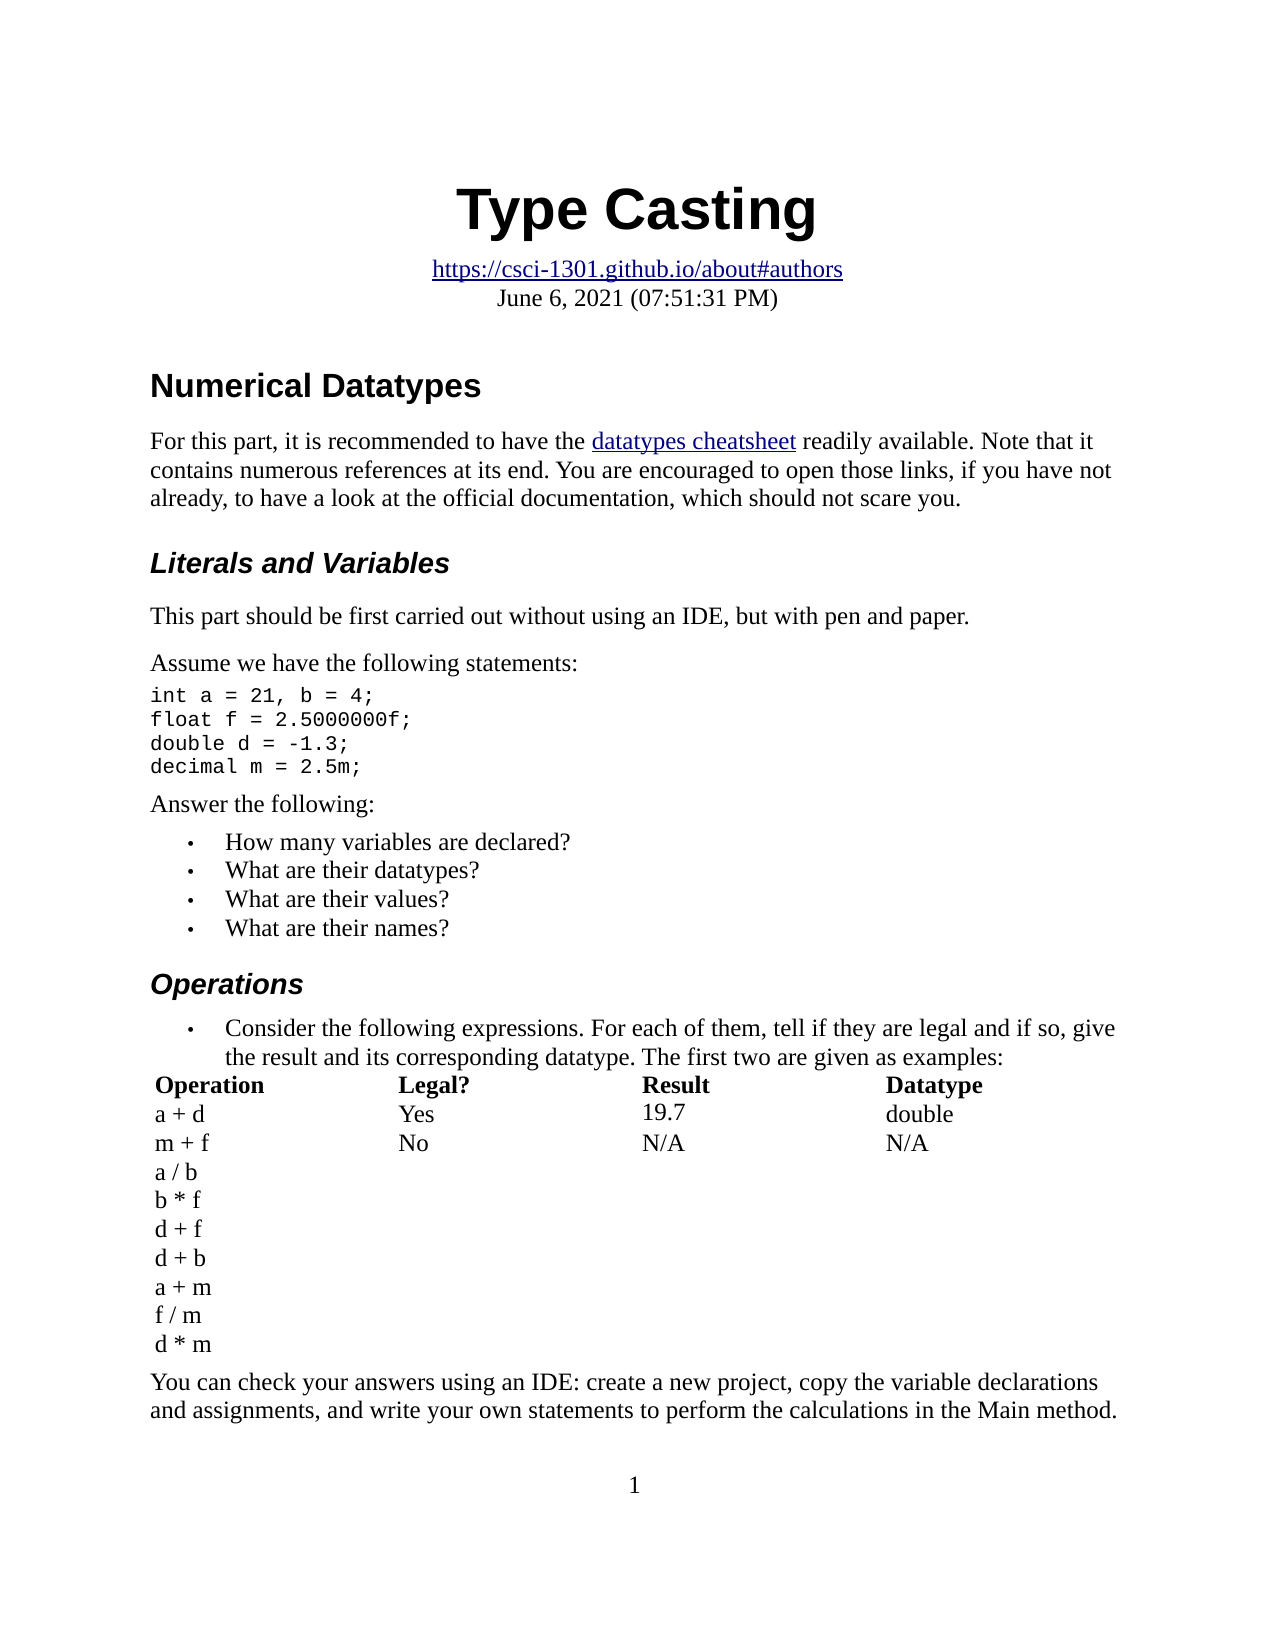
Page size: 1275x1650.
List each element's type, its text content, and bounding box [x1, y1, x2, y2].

table_cell [881, 1329, 1125, 1358]
table_header Operation [150, 1070, 394, 1099]
list Consider the following expressions. For each of them, tell if they are legal and if so, give the result and its corresponding datatype. The first two are given as examples: [187, 1013, 1125, 1070]
table_cell [394, 1329, 637, 1358]
table_cell a + m [150, 1272, 394, 1300]
table_cell Yes [394, 1099, 637, 1128]
table_cell N/A [638, 1128, 881, 1157]
table_cell N/A [881, 1128, 1125, 1157]
table_cell [638, 1243, 881, 1272]
text For this part, it is recommended to have the datatypes cheatsheet readily available. Note that it contains numerous references at its end. You are encouraged to open those links, if you have not already, to have a look at the official documentation, which should not scare you. [150, 426, 1125, 512]
subtitle Literals and Variables [150, 546, 1125, 580]
table_header Result [638, 1070, 881, 1099]
table_cell [638, 1329, 881, 1358]
text Assume we have the following statements: [150, 648, 1125, 677]
text double d = -1.3; [150, 733, 1125, 756]
table_cell [638, 1099, 881, 1128]
text June 6, 2021 (07:51:31 PM) [150, 283, 1125, 312]
text This part should be first carried out without using an IDE, but with pen and paper. [150, 601, 1125, 630]
text decimal m = 2.5m; [150, 756, 1125, 780]
text You can check your answers using an IDE: create a new project, copy the variable declarations and assignments, and write your own statements to perform the calculations in the Main method. [150, 1367, 1125, 1424]
list What are their datatypes? [187, 856, 1125, 884]
table_cell f / m [150, 1300, 394, 1329]
table_cell [394, 1272, 637, 1300]
table_cell No [394, 1128, 637, 1157]
table_header Legal? [394, 1070, 637, 1099]
table_cell [638, 1157, 881, 1185]
table_cell [638, 1214, 881, 1243]
text https://csci-1301.github.io/about#authors [150, 254, 1125, 283]
table_cell [881, 1214, 1125, 1243]
table_cell [638, 1300, 881, 1329]
table_cell [638, 1185, 881, 1214]
table_cell a / b [150, 1157, 394, 1185]
table_cell [881, 1300, 1125, 1329]
table_cell b * f [150, 1185, 394, 1214]
subtitle Numerical Datatypes [150, 366, 1125, 404]
table_cell [638, 1272, 881, 1300]
list How many variables are declared? [187, 827, 1125, 856]
list What are their names? [187, 913, 1125, 942]
title Type Casting [150, 175, 1125, 242]
table_cell [881, 1272, 1125, 1300]
subtitle Operations [150, 967, 1125, 1000]
table_cell [394, 1214, 637, 1243]
text Answer the following: [150, 789, 1125, 818]
list What are their values? [187, 884, 1125, 913]
table_cell double [881, 1099, 1125, 1128]
table_header Datatype [881, 1070, 1125, 1099]
table_cell d * m [150, 1329, 394, 1358]
table_cell [881, 1243, 1125, 1272]
table_cell [881, 1157, 1125, 1185]
table_cell d + f [150, 1214, 394, 1243]
table_cell [394, 1243, 637, 1272]
table_cell m + f [150, 1128, 394, 1157]
table_cell a + d [150, 1099, 394, 1128]
table_cell [881, 1185, 1125, 1214]
table_cell [394, 1185, 637, 1214]
table_cell [394, 1300, 637, 1329]
text float f = 2.5000000f; [150, 709, 1125, 733]
table_cell d + b [150, 1243, 394, 1272]
table_cell [394, 1157, 637, 1185]
text int a = 21, b = 4; [150, 686, 1125, 709]
